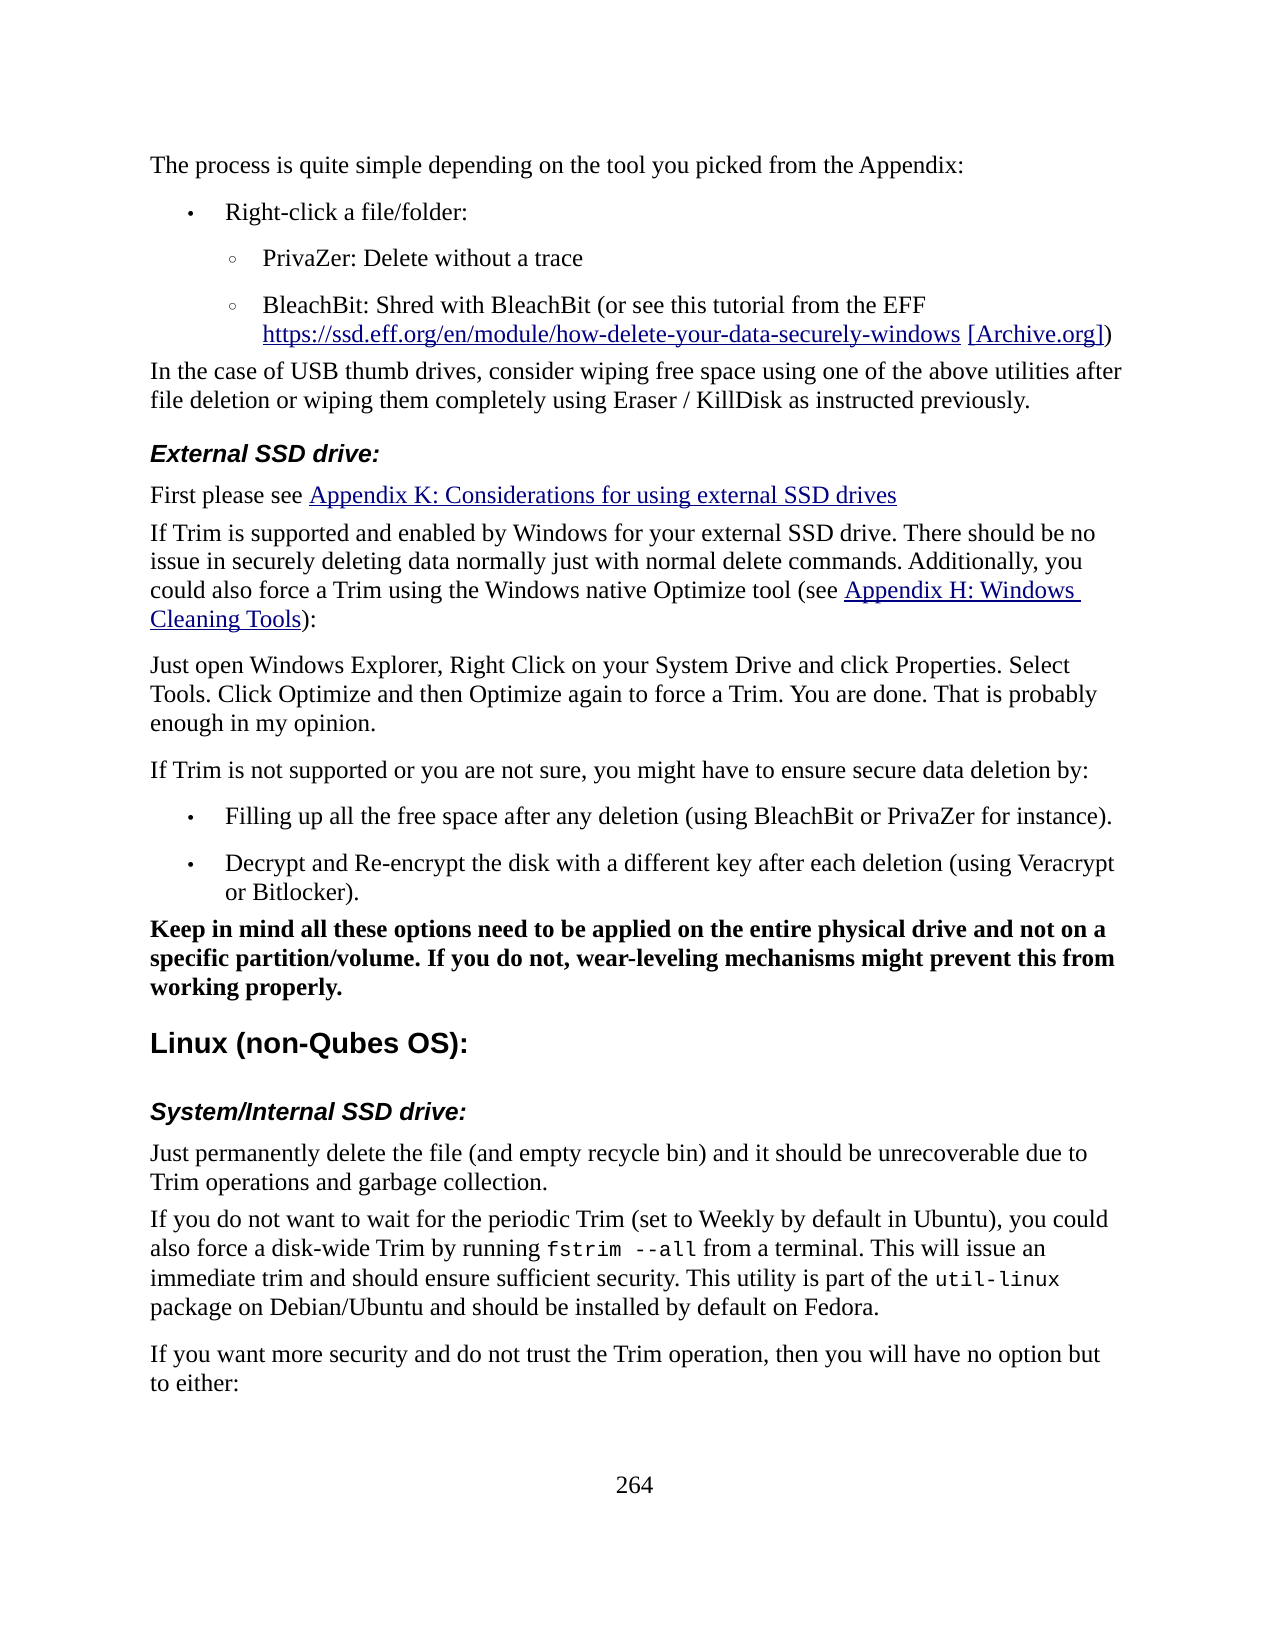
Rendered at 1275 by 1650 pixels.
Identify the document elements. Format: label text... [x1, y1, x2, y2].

list Filling up all the free space after any deletion (using BleachBit or PrivaZer for instance). [187, 801, 1125, 830]
text If you want more security and do not trust the Trim operation, then you will have no option but to either: [150, 1339, 1125, 1396]
subtitle System/Internal SSD drive: [150, 1097, 1125, 1125]
text If Trim is not supported or you are not sure, you might have to ensure secure data deletion by: [150, 755, 1125, 783]
subtitle Linux (non-Qubes OS): [150, 1026, 1125, 1059]
text Just open Windows Explorer, Right Click on your System Drive and click Properties. Select Tools. Click Optimize and then Optimize again to force a Trim. You are done. That is probably enough in my opinion. [150, 651, 1125, 737]
text In the case of USB thumb drives, consider wiping free space using one of the above utilities after file deletion or wiping them completely using Eraser / KillDisk as instructed previously. [150, 356, 1125, 414]
text First please see Appendix K: Considerations for using external SSD drives [150, 480, 1125, 509]
text Just permanently delete the file (and empty recycle bin) and it should be unrecoverable due to Trim operations and garbage collection. [150, 1138, 1125, 1195]
subtitle External SSD drive: [150, 439, 1125, 467]
list Decrypt and Re-encrypt the disk with a different key after each deletion (using Veracrypt or Bitlocker). [187, 848, 1125, 906]
list BleachBit: Shred with BleachBit (or see this tutorial from the EFF https://ssd.eff.org/en/module/how-delete-your-data-securely-windows [Archive.org]) [225, 290, 1125, 347]
text If Trim is supported and enabled by Windows for your external SSD drive. There should be no issue in securely deleting data normally just with normal delete commands. Additionally, you could also force a Trim using the Windows native Optimize tool (see Appendix H: Windows Cleaning Tools): [150, 518, 1125, 633]
text If you do not want to wait for the periodic Trim (set to Weekly by default in Ubuntu), you could also force a disk-wide Trim by running fstrim --all from a terminal. This will issue an immediate trim and should ensure sufficient security. This utility is part of the util-linux package on Debian/Ubuntu and should be installed by default on Fedora. [150, 1204, 1125, 1321]
text The process is quite simple depending on the tool you picked from the Appendix: [150, 150, 1125, 179]
text Keep in mind all these options need to be applied on the entire physical drive and not on a specific partition/volume. If you do not, wear-leveling mechanisms might prevent this from working properly. [150, 914, 1125, 1001]
list PrivaZer: Delete without a trace [225, 243, 1125, 272]
list Right-click a file/folder: [187, 197, 1125, 225]
